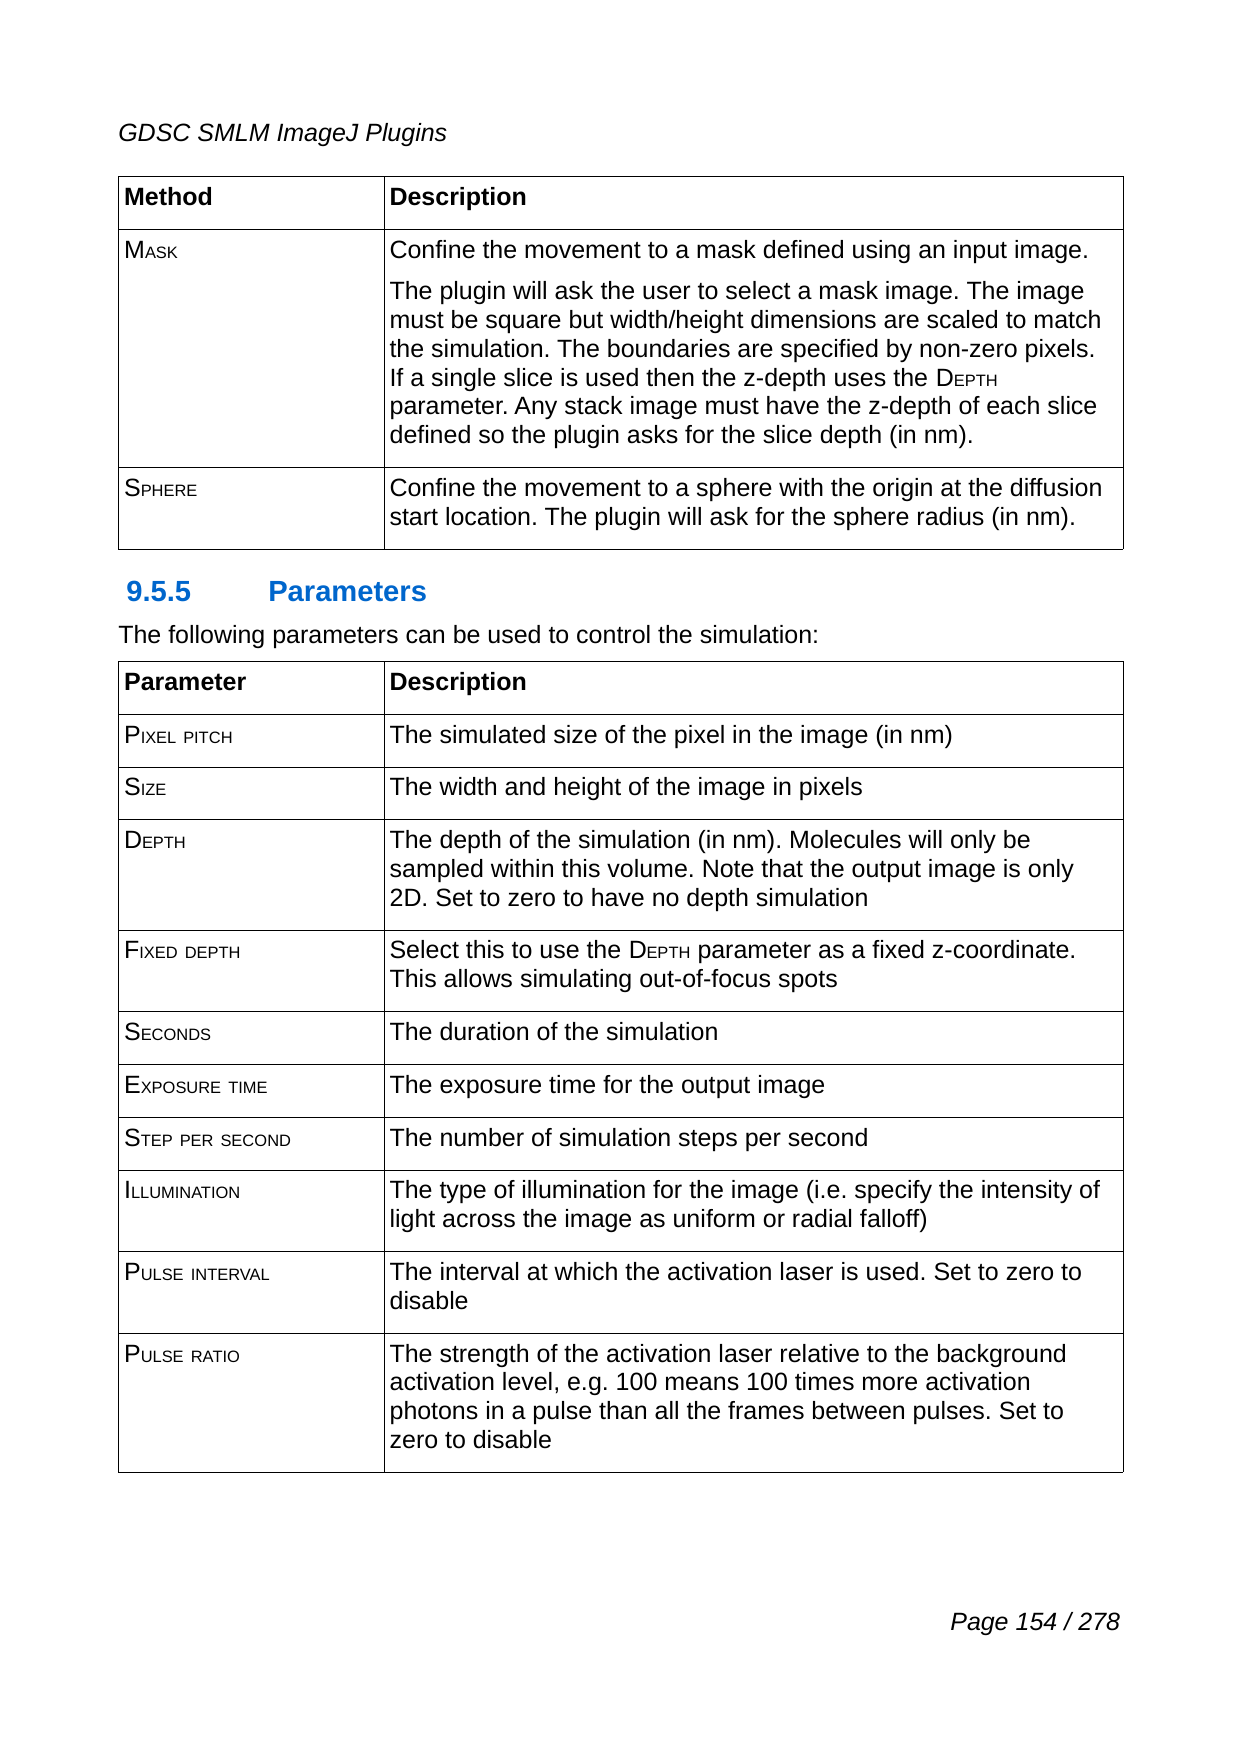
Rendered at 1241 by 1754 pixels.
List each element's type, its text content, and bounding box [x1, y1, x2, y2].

table_cell Select this to use the Depth parameter as a fixed z-coordinate. This allows simulating out-of-focus spots [385, 931, 1123, 1011]
table_cell The width and height of the image in pixels [385, 768, 1123, 819]
table_header Description [385, 177, 1123, 229]
table_cell Size [119, 768, 384, 819]
subtitle Parameters [118, 574, 1122, 607]
table_cell The simulated size of the pixel in the image (in nm) [385, 715, 1123, 767]
table_cell The type of illumination for the image (i.e. specify the intensity of light across the image as uniform or radial falloff) [385, 1171, 1123, 1251]
table_cell Fixed depth [119, 931, 384, 1011]
text The following parameters can be used to control the simulation: [118, 620, 1122, 648]
table_cell The exposure time for the output image [385, 1065, 1123, 1117]
table_cell The duration of the simulation [385, 1012, 1123, 1064]
table_cell Seconds [119, 1012, 384, 1064]
table_cell Illumination [119, 1171, 384, 1251]
table_cell Pulse interval [119, 1252, 384, 1333]
table_cell Mask [119, 230, 384, 467]
table_cell The number of simulation steps per second [385, 1118, 1123, 1170]
table_header Parameter [119, 662, 384, 714]
table_cell Exposure time [119, 1065, 384, 1117]
table_cell Sphere [119, 468, 384, 548]
table_header Description [385, 662, 1123, 714]
table_cell Pulse ratio [119, 1334, 384, 1472]
table_cell Confine the movement to a sphere with the origin at the diffusion start location. The plugin will ask for the sphere radius (in nm). [385, 468, 1123, 548]
table_cell The depth of the simulation (in nm). Molecules will only be sampled within this volume. Note that the output image is only 2D. Set to zero to have no depth simulation [385, 820, 1123, 930]
table_cell Depth [119, 820, 384, 930]
table_cell Step per second [119, 1118, 384, 1170]
table_cell Pixel pitch [119, 715, 384, 767]
table_cell The interval at which the activation laser is used. Set to zero to disable [385, 1252, 1123, 1333]
table_header Method [119, 177, 384, 229]
table_cell The strength of the activation laser relative to the background activation level, e.g. 100 means 100 times more activation photons in a pulse than all the frames between pulses. Set to zero to disable [385, 1334, 1123, 1472]
table_cell Confine the movement to a mask defined using an input image. The plugin will ask the user to select a mask image. The image must be square but width/height dimensions are scaled to match the simulation. The boundaries are specified by non-zero pixels. If a single slice is used then the z-depth uses the Depth parameter. Any stack image must have the z-depth of each slice defined so the plugin asks for the slice depth (in nm). [385, 230, 1123, 467]
